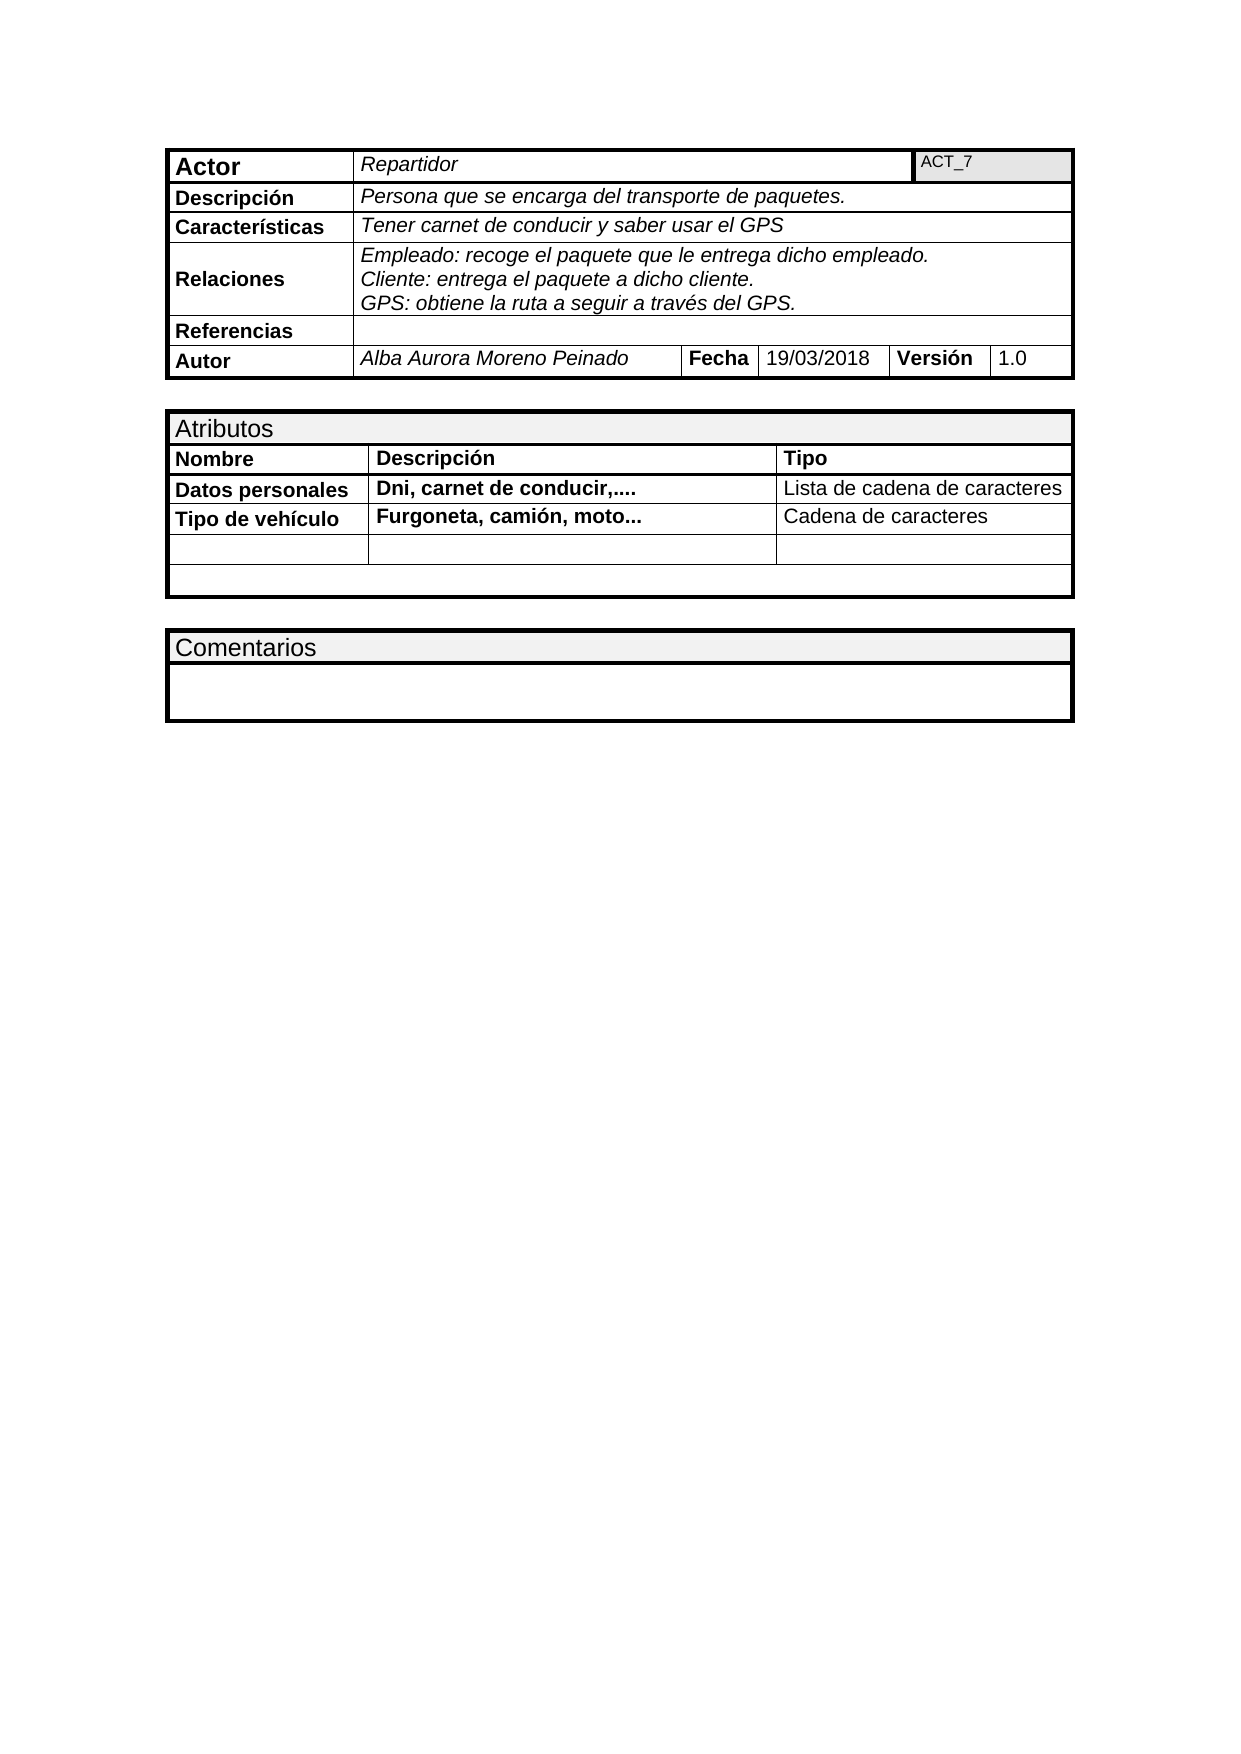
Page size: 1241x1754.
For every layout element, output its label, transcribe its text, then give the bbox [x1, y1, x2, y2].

table_header Atributos [170, 414, 1071, 442]
table_header ACT_7 [916, 152, 1071, 181]
table_header Comentarios [170, 633, 1070, 661]
table_cell Características [170, 213, 353, 242]
table_cell [170, 665, 1070, 719]
table_cell 1.0 [991, 346, 1071, 376]
table_cell Referencias [170, 316, 353, 345]
table_cell Tipo de vehículo [170, 504, 368, 534]
table_cell Nombre [170, 446, 368, 473]
table_cell [354, 316, 1071, 345]
table_cell Alba Aurora Moreno Peinado [354, 346, 681, 376]
table_cell Autor [170, 346, 353, 376]
table_cell Relaciones [170, 243, 353, 315]
table_cell Fecha [682, 346, 758, 376]
table_cell 19/03/2018 [759, 346, 889, 376]
table_cell Empleado: recoge el paquete que le entrega dicho empleado. Cliente: entrega el paquete a dicho cliente. GPS: obtiene la ruta a seguir a través del GPS. [354, 243, 1071, 315]
table_cell Lista de cadena de caracteres [777, 476, 1071, 503]
table_cell Persona que se encarga del transporte de paquetes. [354, 184, 1071, 211]
table_cell Tipo [777, 446, 1071, 473]
table_header Repartidor [354, 152, 911, 181]
table_cell [777, 535, 1071, 564]
table_cell [170, 535, 368, 564]
table_cell [170, 565, 1071, 594]
table_cell Dni, carnet de conducir,.... [369, 476, 776, 503]
table_cell Tener carnet de conducir y saber usar el GPS [354, 213, 1071, 242]
table_cell Versión [890, 346, 990, 376]
table_cell Descripción [170, 184, 353, 211]
table_cell Cadena de caracteres [777, 504, 1071, 534]
table_cell Descripción [369, 446, 776, 473]
table_header Actor [170, 152, 353, 181]
table_cell Datos personales [170, 476, 368, 503]
table_cell Furgoneta, camión, moto... [369, 504, 776, 534]
table_cell [369, 535, 776, 564]
